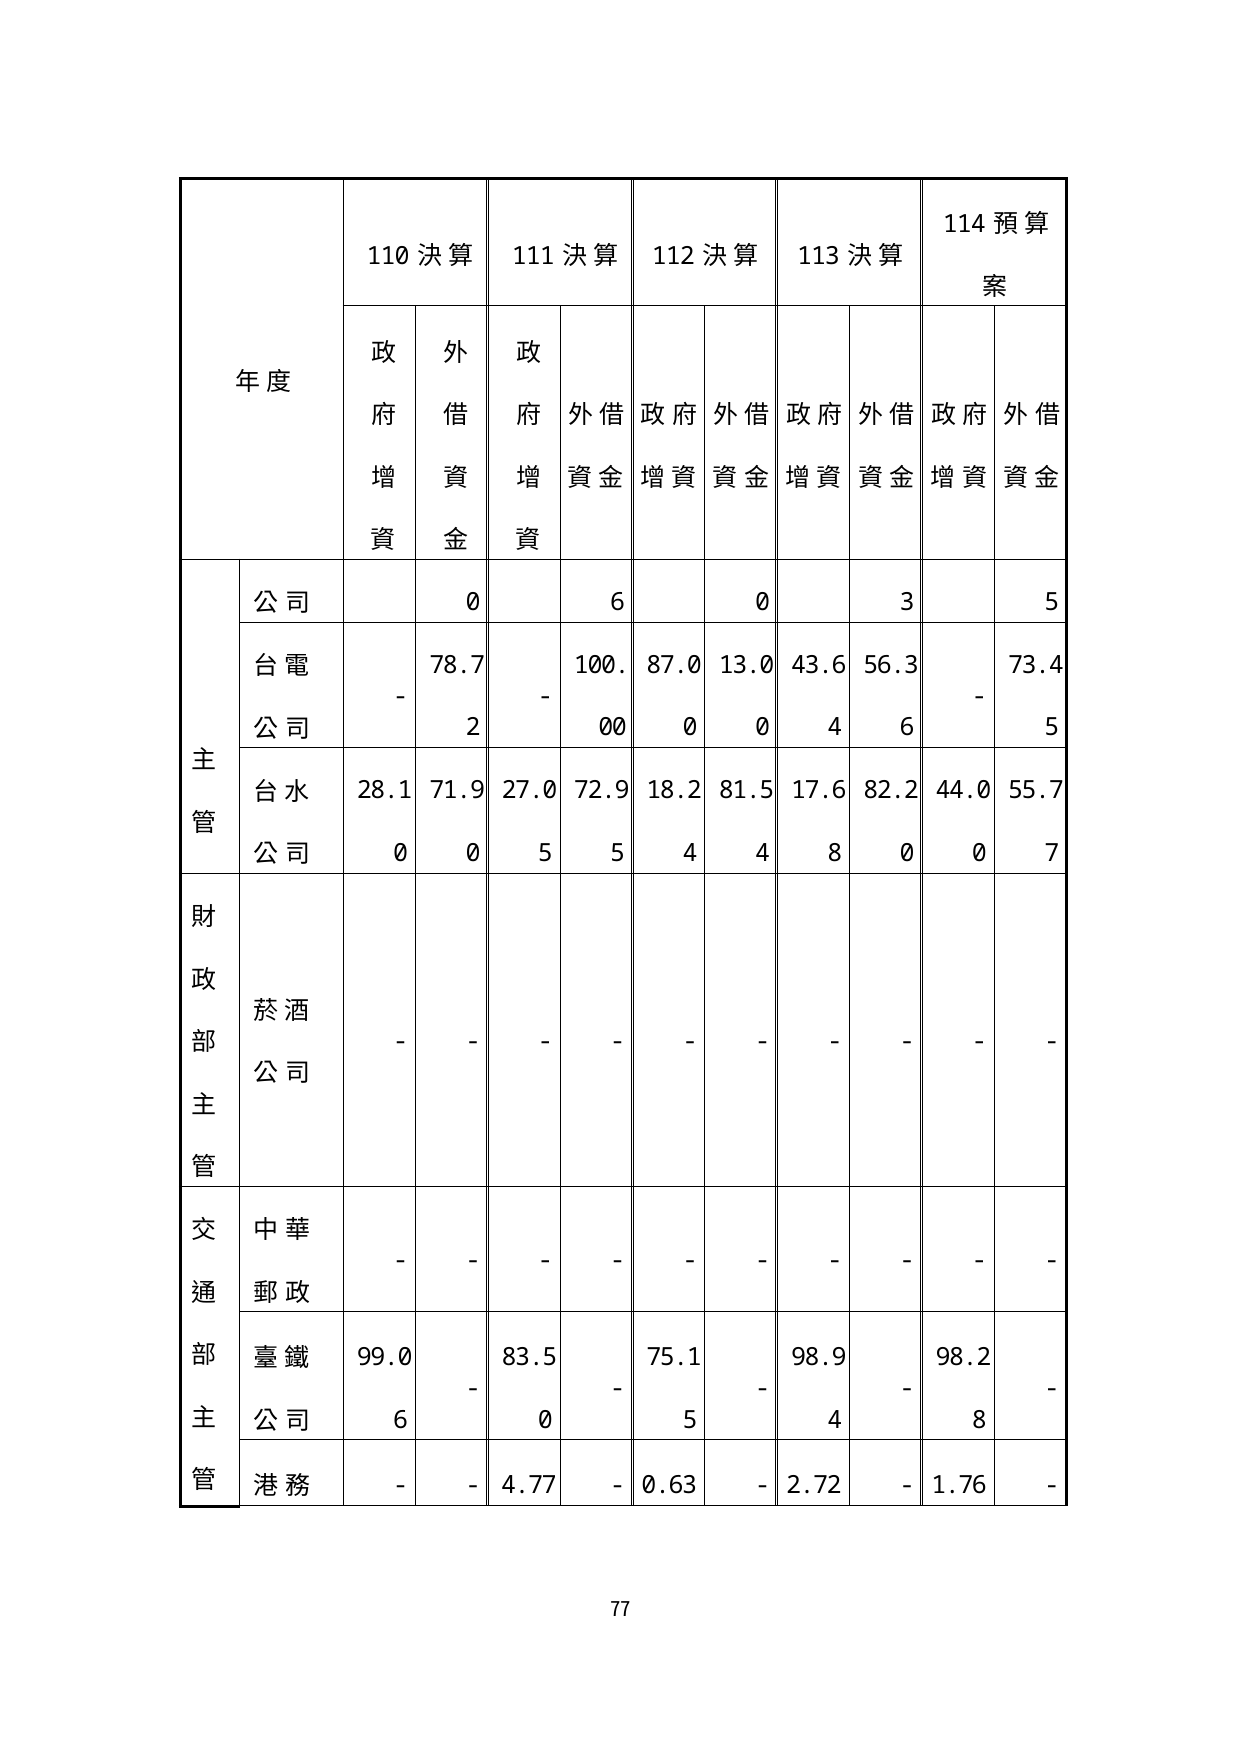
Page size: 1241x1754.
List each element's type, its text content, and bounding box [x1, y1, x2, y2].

table_cell - [705, 1440, 775, 1505]
table_cell 71.90 [416, 748, 486, 872]
table_cell - [778, 1187, 849, 1311]
table_cell - [489, 874, 560, 1186]
table_cell 外借資金 [850, 306, 920, 558]
table_cell 28.10 [344, 748, 415, 872]
table_cell 政府增資 [778, 306, 849, 558]
table_cell - [778, 874, 849, 1186]
table_cell - [705, 874, 775, 1186]
table_cell 財政部主管 [182, 874, 239, 1186]
table_header 114預算案 [923, 180, 1065, 305]
table_cell 0 [705, 560, 775, 621]
table_cell 98.94 [778, 1312, 849, 1439]
table_cell - [995, 1440, 1065, 1505]
table_cell 臺鐵公司 [240, 1312, 343, 1439]
table_cell 56.36 [850, 623, 920, 747]
table_cell 75.15 [634, 1312, 704, 1439]
table_cell - [995, 1187, 1065, 1311]
table_cell - [561, 1312, 631, 1439]
table_cell 81.54 [705, 748, 775, 872]
table_cell - [850, 1312, 920, 1439]
table_cell 73.45 [995, 623, 1065, 747]
table_cell - [489, 623, 560, 747]
table_cell 港務 [240, 1440, 343, 1505]
table_cell 13.00 [705, 623, 775, 747]
table_cell 外借資金 [705, 306, 775, 558]
table_cell - [634, 560, 704, 621]
table_cell 政府增資 [923, 306, 994, 558]
table_cell - [416, 1187, 486, 1311]
table_cell - [705, 1187, 775, 1311]
table_cell 5 [995, 560, 1065, 621]
table_cell 外借資金 [561, 306, 631, 558]
table_header 110決算 [344, 180, 486, 305]
table_cell 83.50 [489, 1312, 560, 1439]
table_cell 100.00 [561, 623, 631, 747]
table_cell 55.77 [995, 748, 1065, 872]
table_cell 4.77 [489, 1440, 560, 1505]
table_cell 82.20 [850, 748, 920, 872]
table_cell - [850, 1440, 920, 1505]
table_cell 43.64 [778, 623, 849, 747]
table_cell 1.76 [923, 1440, 994, 1505]
table_cell - [489, 1187, 560, 1311]
table_cell - [561, 1187, 631, 1311]
table_cell 政府增資 [634, 306, 704, 558]
table_cell - [778, 560, 849, 621]
table_cell 0 [416, 560, 486, 621]
table_cell 主管 [182, 560, 239, 872]
table_cell - [344, 623, 415, 747]
table_cell 98.28 [923, 1312, 994, 1439]
table_cell - [344, 560, 415, 621]
table_cell - [850, 874, 920, 1186]
table_cell 6 [561, 560, 631, 621]
table_cell 18.24 [634, 748, 704, 872]
table_cell - [561, 874, 631, 1186]
table_cell - [634, 1187, 704, 1311]
table_cell 政府增資 [489, 306, 560, 558]
table_cell 2.72 [778, 1440, 849, 1505]
table_cell - [489, 560, 560, 621]
table_cell 0.63 [634, 1440, 704, 1505]
table_cell 政府增資 [344, 306, 415, 558]
table_cell 27.05 [489, 748, 560, 872]
table_cell 99.06 [344, 1312, 415, 1439]
table_cell - [923, 874, 994, 1186]
table_cell - [416, 874, 486, 1186]
table_cell - [634, 874, 704, 1186]
table_cell - [995, 874, 1065, 1186]
table_cell 交通部主管 [182, 1187, 239, 1505]
table_cell 台電公司 [240, 623, 343, 747]
table_cell - [344, 874, 415, 1186]
table_cell - [344, 1440, 415, 1505]
table_cell 外借資金 [416, 306, 486, 558]
table_header 111決算 [489, 180, 631, 305]
table_header 112決算 [634, 180, 775, 305]
table_cell 外借資金 [995, 306, 1065, 558]
table_cell 中華郵政 [240, 1187, 343, 1311]
table_cell - [416, 1440, 486, 1505]
table_cell 公司 [240, 560, 343, 621]
table_cell 菸酒公司 [240, 874, 343, 1186]
table_header 113決算 [778, 180, 920, 305]
table_cell - [923, 623, 994, 747]
table_cell 17.68 [778, 748, 849, 872]
table_cell - [416, 1312, 486, 1439]
table_cell 87.00 [634, 623, 704, 747]
table_cell 3 [850, 560, 920, 621]
table_cell - [923, 560, 994, 621]
table_cell - [923, 1187, 994, 1311]
table_cell 44.00 [923, 748, 994, 872]
table_cell - [561, 1440, 631, 1505]
table_cell 台水公司 [240, 748, 343, 872]
table_header 年度 [182, 180, 343, 558]
table_cell 78.72 [416, 623, 486, 747]
table_cell - [344, 1187, 415, 1311]
table_cell - [995, 1312, 1065, 1439]
table_cell 72.95 [561, 748, 631, 872]
table_cell - [850, 1187, 920, 1311]
table_cell - [705, 1312, 775, 1439]
